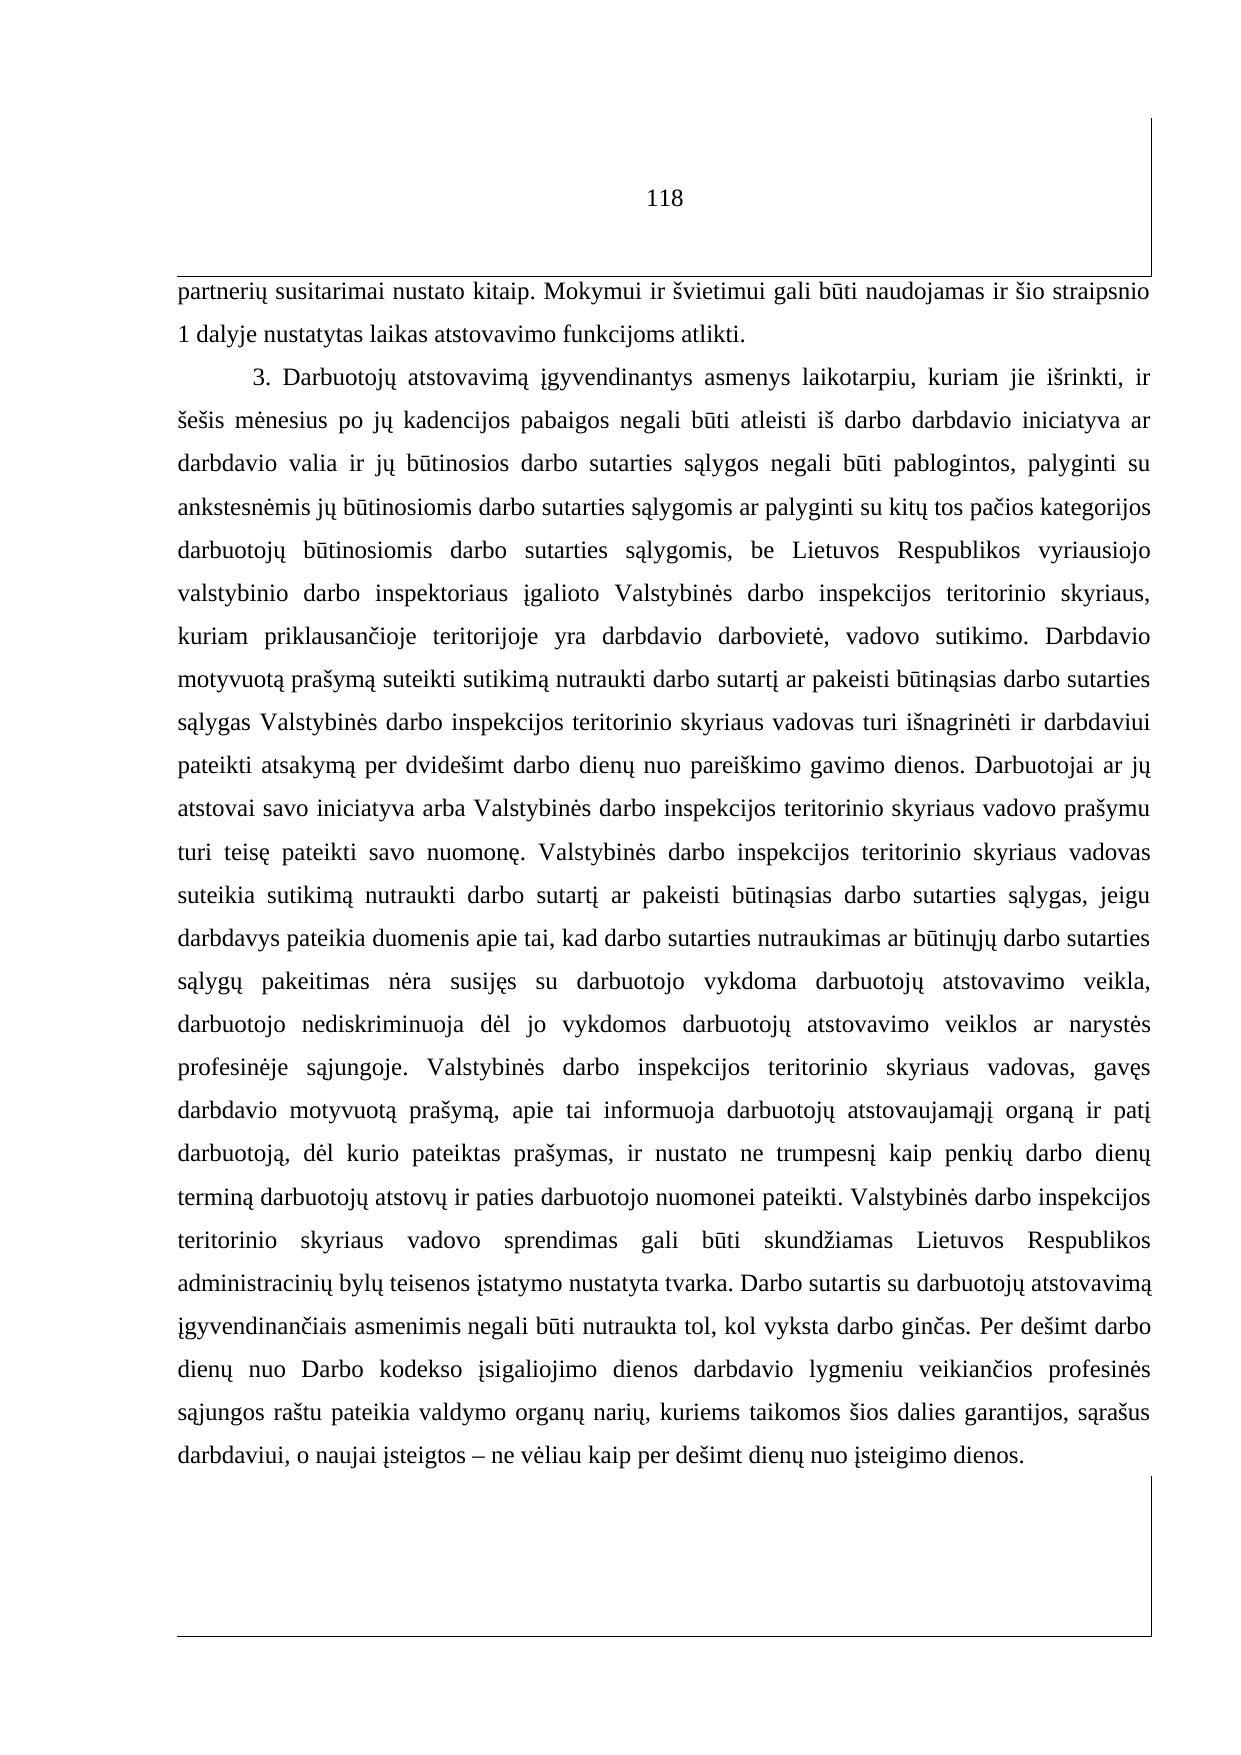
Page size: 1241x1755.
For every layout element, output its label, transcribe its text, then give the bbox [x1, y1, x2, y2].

text partnerių susitarimai nustato kitaip. Mokymui ir švietimui gali būti naudojamas ir šio straipsnio 1 dalyje nustatytas laikas atstovavimo funkcijoms atlikti. [177, 276, 1152, 348]
text 3. Darbuotojų atstovavimą įgyvendinantys asmenys laikotarpiu, kuriam jie išrinkti, ir šešis mėnesius po jų kadencijos pabaigos negali būti atleisti iš darbo darbdavio iniciatyva ar darbdavio valia ir jų būtinosios darbo sutarties sąlygos negali būti pablogintos, palyginti su ankstesnėmis jų būtinosiomis darbo sutarties sąlygomis ar palyginti su kitų tos pačios kategorijos darbuotojų būtinosiomis darbo sutarties sąlygomis, be Lietuvos Respublikos vyriausiojo valstybinio darbo inspektoriaus įgalioto Valstybinės darbo inspekcijos teritorinio skyriaus, kuriam priklausančioje teritorijoje yra darbdavio darbovietė, vadovo sutikimo. Darbdavio motyvuotą prašymą suteikti sutikimą nutraukti darbo sutartį ar pakeisti būtinąsias darbo sutarties sąlygas Valstybinės darbo inspekcijos teritorinio skyriaus vadovas turi išnagrinėti ir darbdaviui pateikti atsakymą per dvidešimt darbo dienų nuo pareiškimo gavimo dienos. Darbuotojai ar jų atstovai savo iniciatyva arba Valstybinės darbo inspekcijos teritorinio skyriaus vadovo prašymu turi teisę pateikti savo nuomonę. Valstybinės darbo inspekcijos teritorinio skyriaus vadovas suteikia sutikimą nutraukti darbo sutartį ar pakeisti būtinąsias darbo sutarties sąlygas, jeigu darbdavys pateikia duomenis apie tai, kad darbo sutarties nutraukimas ar būtinųjų darbo sutarties sąlygų pakeitimas nėra susijęs su darbuotojo vykdoma darbuotojų atstovavimo veikla, darbuotojo nediskriminuoja dėl jo vykdomos darbuotojų atstovavimo veiklos ar narystės profesinėje sąjungoje. Valstybinės darbo inspekcijos teritorinio skyriaus vadovas, gavęs darbdavio motyvuotą prašymą, apie tai informuoja darbuotojų atstovaujamąjį organą ir patį darbuotoją, dėl kurio pateiktas prašymas, ir nustato ne trumpesnį kaip penkių darbo dienų terminą darbuotojų atstovų ir paties darbuotojo nuomonei pateikti. Valstybinės darbo inspekcijos teritorinio skyriaus vadovo sprendimas gali būti skundžiamas Lietuvos Respublikos administracinių bylų teisenos įstatymo nustatyta tvarka. Darbo sutartis su darbuotojų atstovavimą įgyvendinančiais asmenimis negali būti nutraukta tol, kol vyksta darbo ginčas. Per dešimt darbo dienų nuo Darbo kodekso įsigaliojimo dienos darbdavio lygmeniu veikiančios profesinės sąjungos raštu pateikia valdymo organų narių, kuriems taikomos šios dalies garantijos, sąrašus darbdaviui, o naujai įsteigtos – ne vėliau kaip per dešimt dienų nuo įsteigimo dienos. [177, 362, 1152, 1469]
